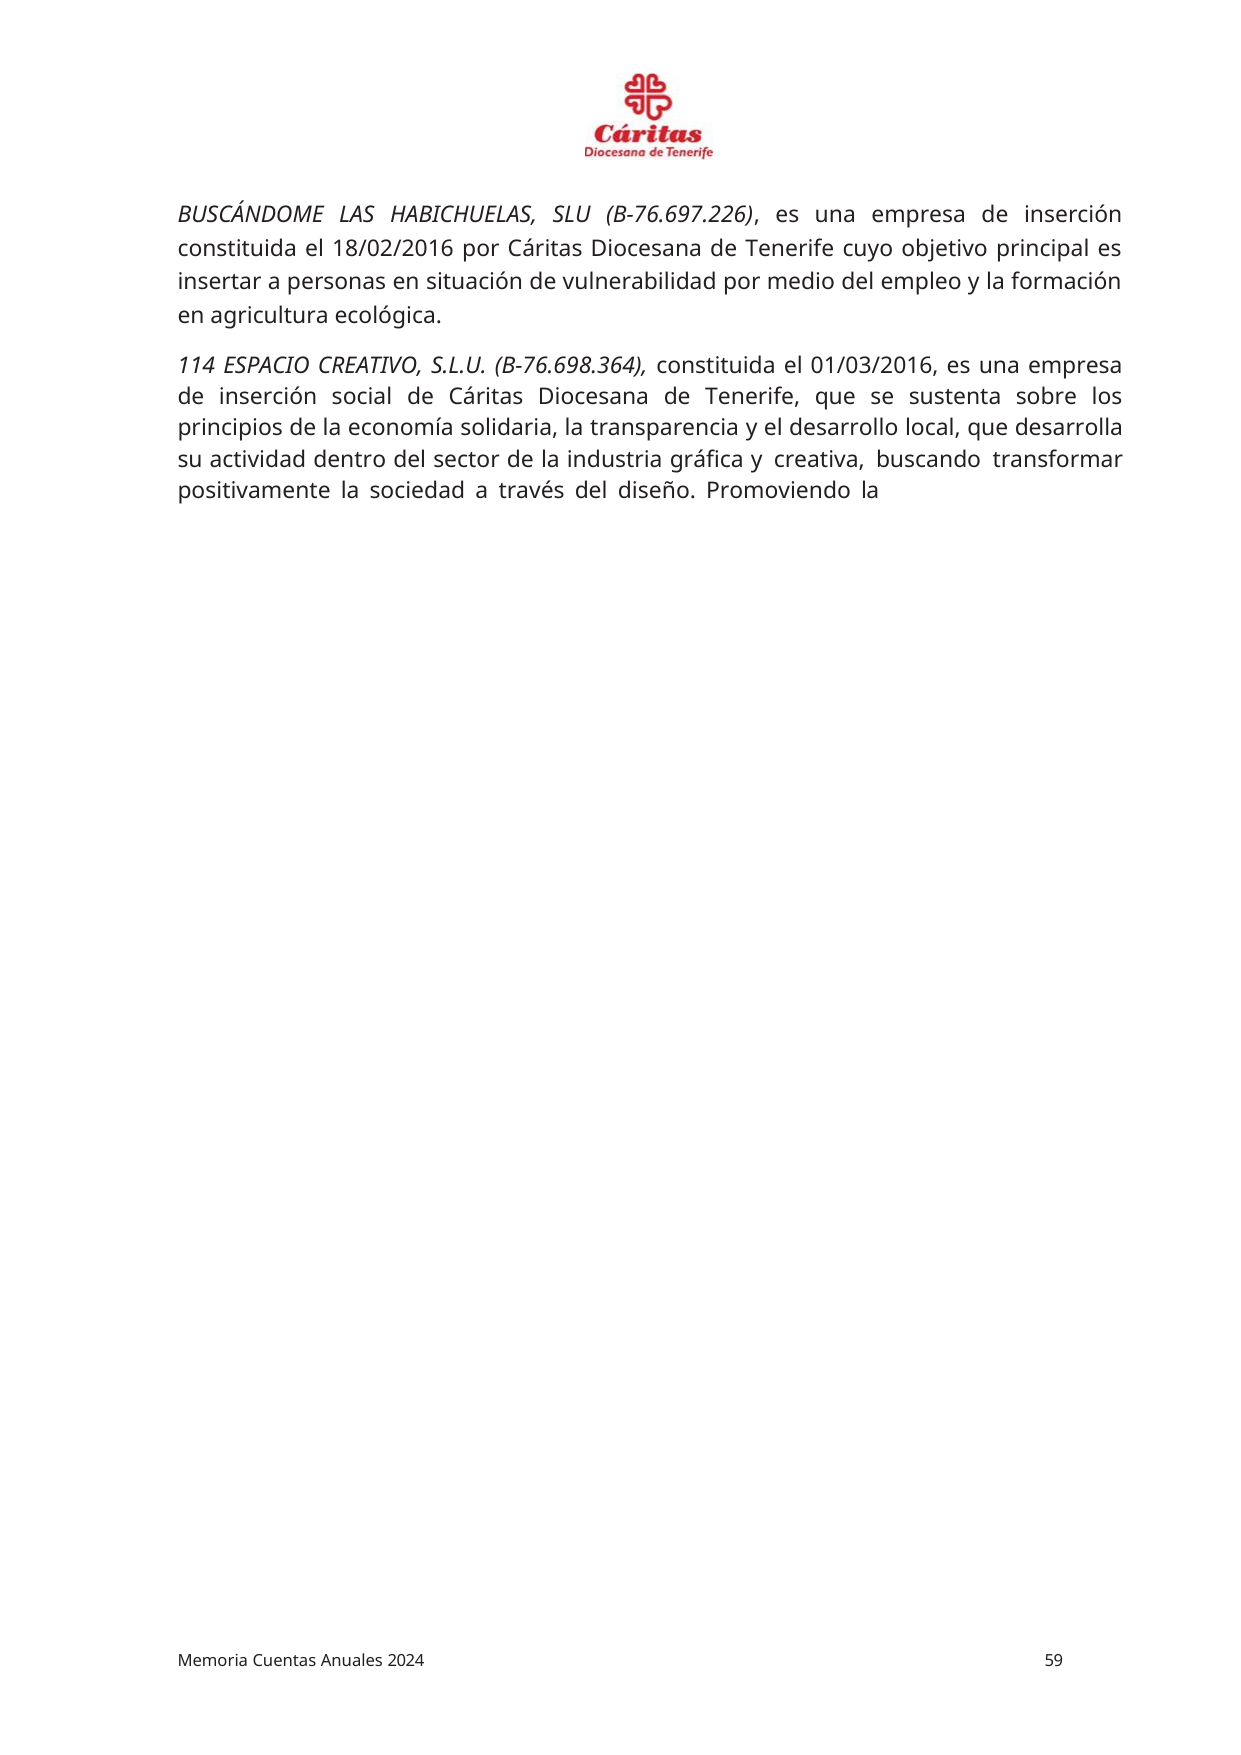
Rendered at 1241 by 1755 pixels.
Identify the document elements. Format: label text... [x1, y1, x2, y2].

text 114 ESPACIO CREATIVO, S.L.U. (B-76.698.364), constituida el 01/03/2016, es una empresa de inserción social de Cáritas Diocesana de Tenerife, que se sustenta sobre los principios de la economía solidaria, la transparencia y el desarrollo local, que desarrolla su actividad dentro del sector de la industria gráfica y creativa, buscando transformar positivamente la sociedad a través del diseño. Promoviendo la [177, 349, 1123, 505]
text BUSCÁNDOME LAS HABICHUELAS, SLU (B-76.697.226), es una empresa de inserción constituida el 18/02/2016 por Cáritas Diocesana de Tenerife cuyo objetivo principal es insertar a personas en situación de vulnerabilidad por medio del empleo y la formación en agricultura ecológica. [177, 198, 1123, 330]
